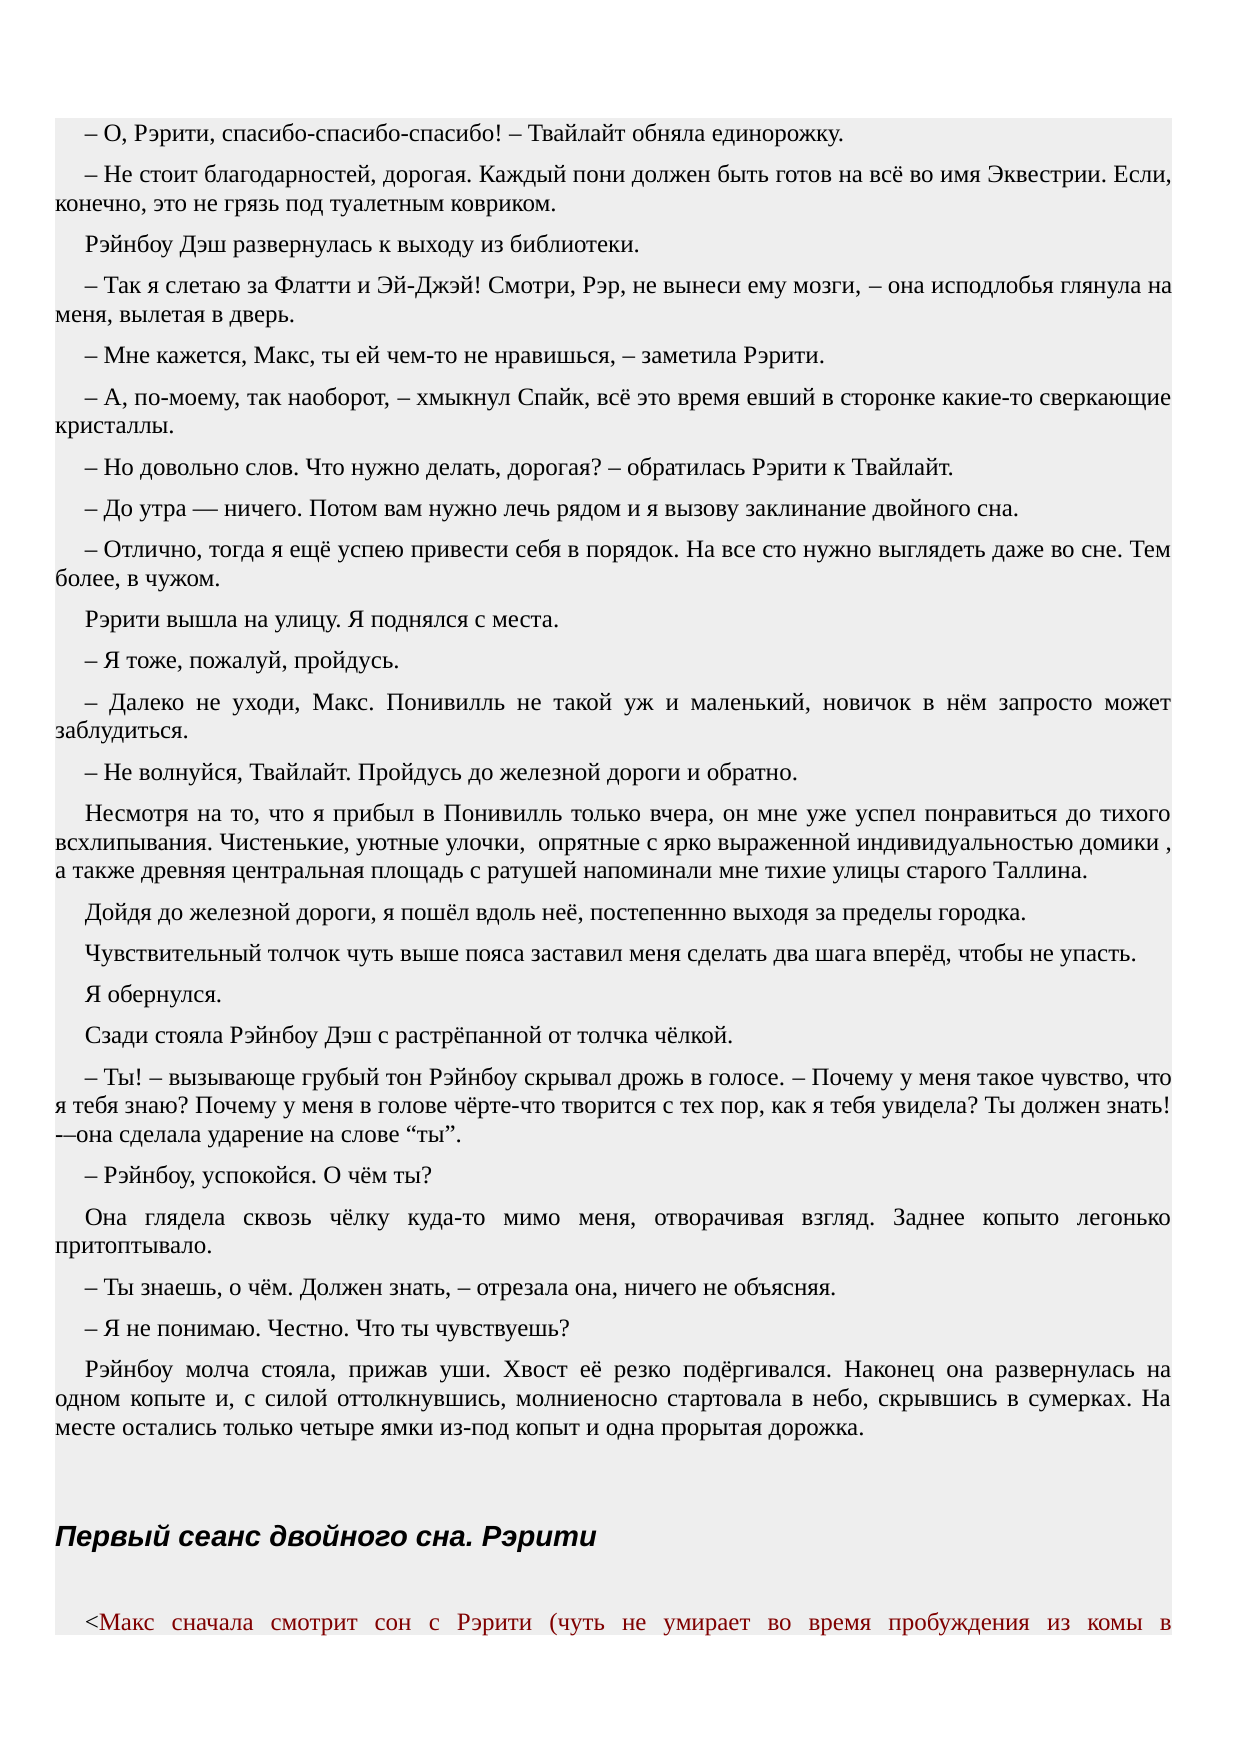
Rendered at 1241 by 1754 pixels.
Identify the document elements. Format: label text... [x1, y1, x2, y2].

text – Далеко не уходи, Макс. Понивилль не такой уж и маленький, новичок в нём запросто может заблудиться. [55, 687, 1172, 744]
text Рэйнбоу Дэш развернулась к выходу из библиотеки. [55, 229, 1172, 258]
text – Но довольно слов. Что нужно делать, дорогая? – обратилась Рэрити к Твайлайт. [55, 452, 1172, 481]
text – А, по-моему, так наоборот, – хмыкнул Спайк, всё это время евший в сторонке какие-то сверкающие кристаллы. [55, 382, 1172, 439]
text Несмотря на то, что я прибыл в Понивилль только вчера, он мне уже успел понравиться до тихого всхлипывания. Чистенькие, уютные улочки, опрятные с ярко выраженной индивидуальностью домики , а также древняя центральная площадь с ратушей напоминали мне тихие улицы старого Таллина. [55, 798, 1172, 884]
text – Я не понимаю. Честно. Что ты чувствуешь? [55, 1313, 1172, 1342]
text – Не стоит благодарностей, дорогая. Каждый пони должен быть готов на всё во имя Эквестрии. Если, конечно, это не грязь под туалетным ковриком. [55, 159, 1172, 217]
text – Ты знаешь, о чём. Должен знать, – отрезала она, ничего не объясняя. [55, 1272, 1172, 1301]
text – Ты! – вызывающе грубый тон Рэйнбоу скрывал дрожь в голосе. – Почему у меня такое чувство, что я тебя знаю? Почему у меня в голове чёрте-что творится с тех пор, как я тебя увидела? Ты должен знать! -–она сделала ударение на слове “ты”. [55, 1062, 1172, 1148]
text – Не волнуйся, Твайлайт. Пройдусь до железной дороги и обратно. [55, 757, 1172, 786]
text – Так я слетаю за Флатти и Эй-Джэй! Смотри, Рэр, не вынеси ему мозги, – она исподлобья глянула на меня, вылетая в дверь. [55, 271, 1172, 328]
text Рэрити вышла на улицу. Я поднялся с места. [55, 604, 1172, 633]
text <Макс сначала смотрит сон с Рэрити (чуть не умирает во время пробуждения из комы в [55, 1607, 1172, 1635]
text – Отлично, тогда я ещё успею привести себя в порядок. На все сто нужно выглядеть даже во сне. Тем более, в чужом. [55, 534, 1172, 592]
subtitle Первый сеанс двойного сна. Рэрити [55, 1519, 1172, 1553]
text Чувствительный толчок чуть выше пояса заставил меня сделать два шага вперёд, чтобы не упасть. [55, 938, 1172, 967]
text Дойдя до железной дороги, я пошёл вдоль неё, постепеннно выходя за пределы городка. [55, 897, 1172, 926]
text – Мне кажется, Макс, ты ей чем-то не нравишься, – заметила Рэрити. [55, 341, 1172, 369]
text – О, Рэрити, спасибо-спасибо-спасибо! – Твайлайт обняла единорожку. [55, 118, 1172, 147]
text – До утра — ничего. Потом вам нужно лечь рядом и я вызову заклинание двойного сна. [55, 493, 1172, 522]
text Рэйнбоу молча стояла, прижав уши. Хвост её резко подёргивался. Наконец она развернулась на одном копыте и, с силой оттолкнувшись, молниеносно стартовала в небо, скрывшись в сумерках. На месте остались только четыре ямки из-под копыт и одна прорытая дорожка. [55, 1354, 1172, 1441]
text – Рэйнбоу, успокойся. О чём ты? [55, 1161, 1172, 1189]
text – Я тоже, пожалуй, пройдусь. [55, 646, 1172, 674]
text Я обернулся. [55, 979, 1172, 1008]
text Сзади стояла Рэйнбоу Дэш с растрёпанной от толчка чёлкой. [55, 1021, 1172, 1049]
text Она глядела сквозь чёлку куда-то мимо меня, отворачивая взгляд. Заднее копыто легонько притоптывало. [55, 1202, 1172, 1259]
